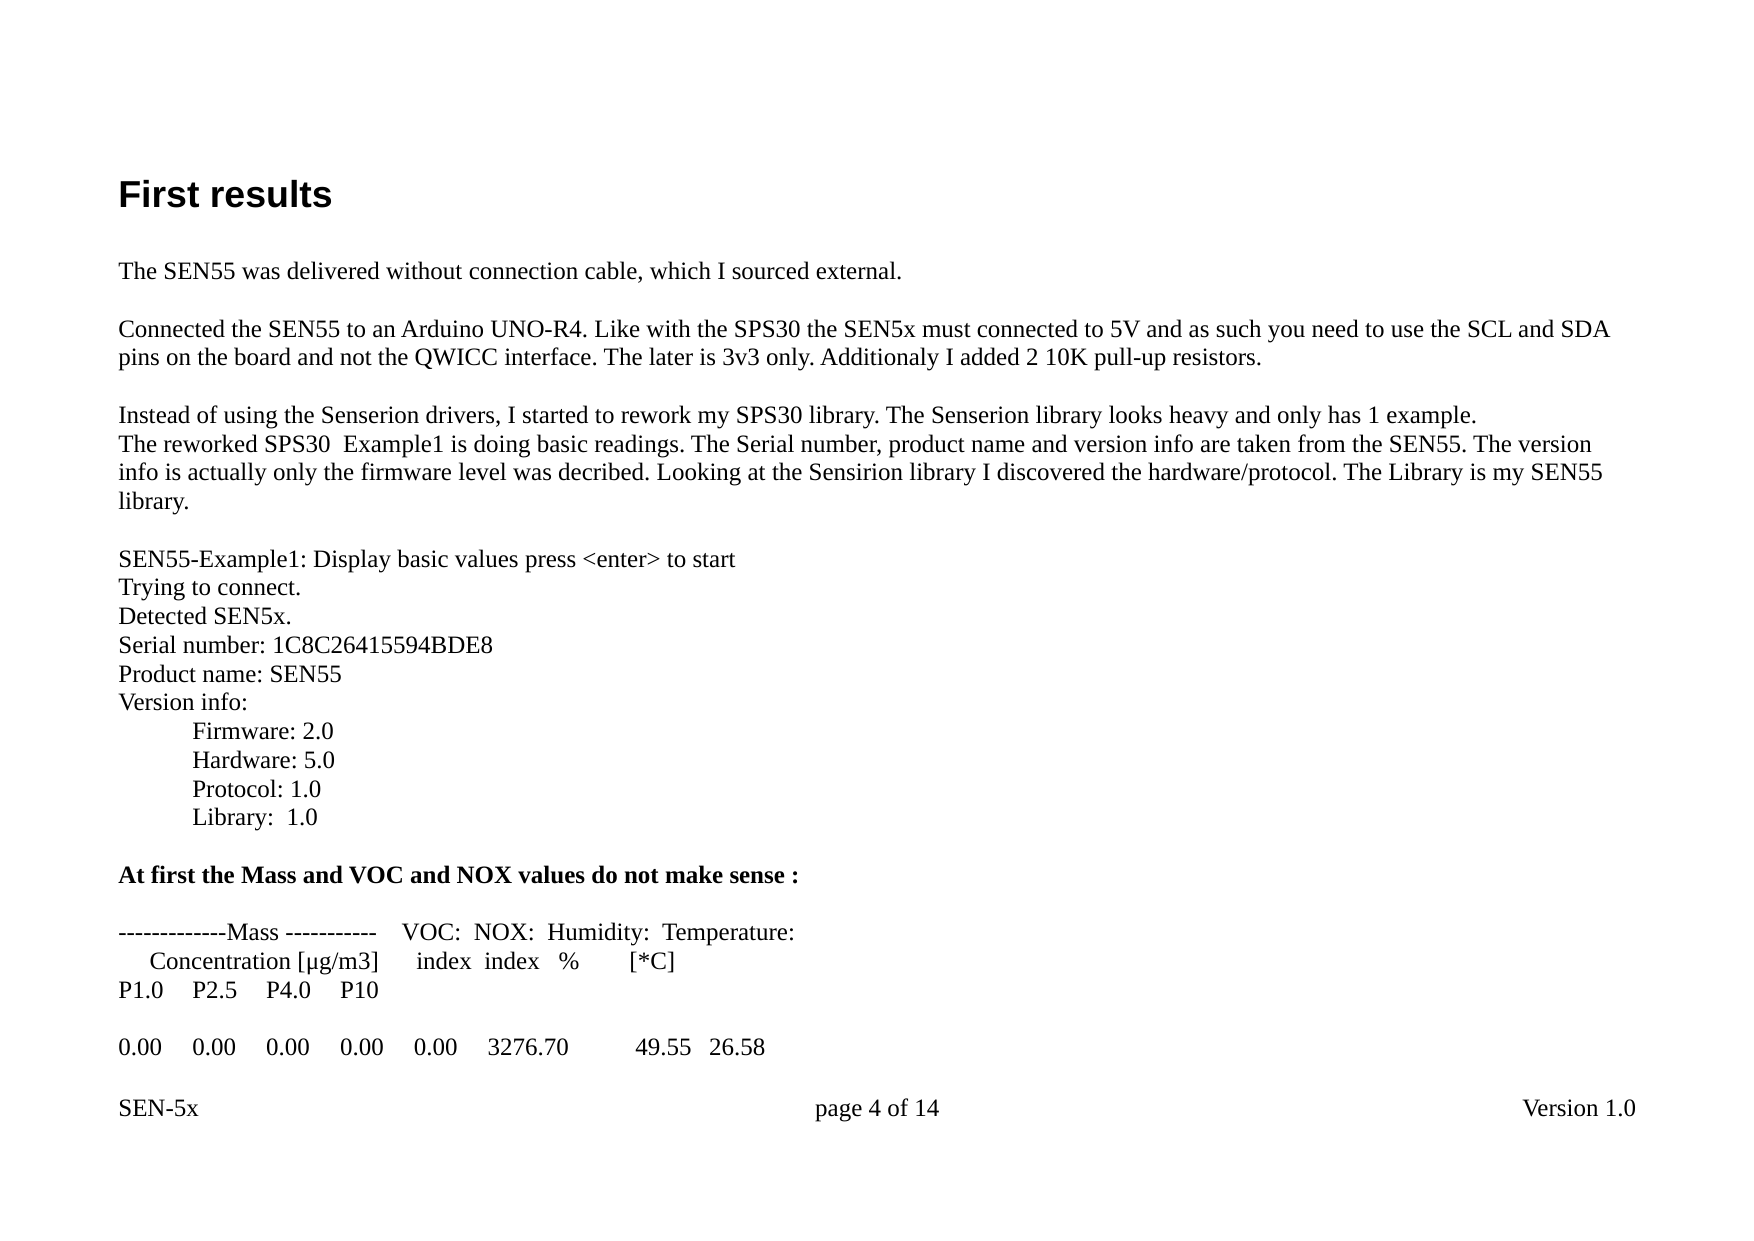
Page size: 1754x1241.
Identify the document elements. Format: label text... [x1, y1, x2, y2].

text -------------Mass ----------- VOC: NOX: Humidity: Temperature: [118, 917, 1636, 946]
text Product name: SEN55 [118, 659, 1636, 687]
text Concentration [μg/m3] index index % [*C] [118, 946, 1636, 975]
text 0.00 0.00 0.00 0.00 0.00 3276.70 49.55 26.58 [118, 1032, 1636, 1061]
text Library: 1.0 [118, 802, 1636, 831]
text Protocol: 1.0 [118, 774, 1636, 802]
text Trying to connect. [118, 572, 1636, 601]
text SEN55-Example1: Display basic values press <enter> to start [118, 544, 1636, 572]
text Version info: [118, 687, 1636, 716]
text Firmware: 2.0 [118, 716, 1636, 745]
text At first the Mass and VOC and NOX values do not make sense : [118, 860, 1636, 889]
text The reworked SPS30 Example1 is doing basic readings. The Serial number, product name and version info are taken from the SEN55. The version info is actually only the firmware level was decribed. Looking at the Sensirion library I discovered the hardware/protocol. The Library is my SEN55 library. [118, 429, 1636, 515]
text Detected SEN5x. [118, 601, 1636, 630]
text Hardware: 5.0 [118, 745, 1636, 774]
text Instead of using the Senserion drivers, I started to rework my SPS30 library. The Senserion library looks heavy and only has 1 example. [118, 400, 1636, 429]
subtitle First results [118, 172, 1636, 215]
text Connected the SEN55 to an Arduino UNO-R4. Like with the SPS30 the SEN5x must connected to 5V and as such you need to use the SCL and SDA pins on the board and not the QWICC interface. The later is 3v3 only. Additionaly I added 2 10K pull-up resistors. [118, 314, 1636, 371]
text P1.0 P2.5 P4.0 P10 [118, 975, 1636, 1004]
text The SEN55 was delivered without connection cable, which I sourced external. [118, 256, 1636, 285]
text Serial number: 1C8C26415594BDE8 [118, 630, 1636, 659]
